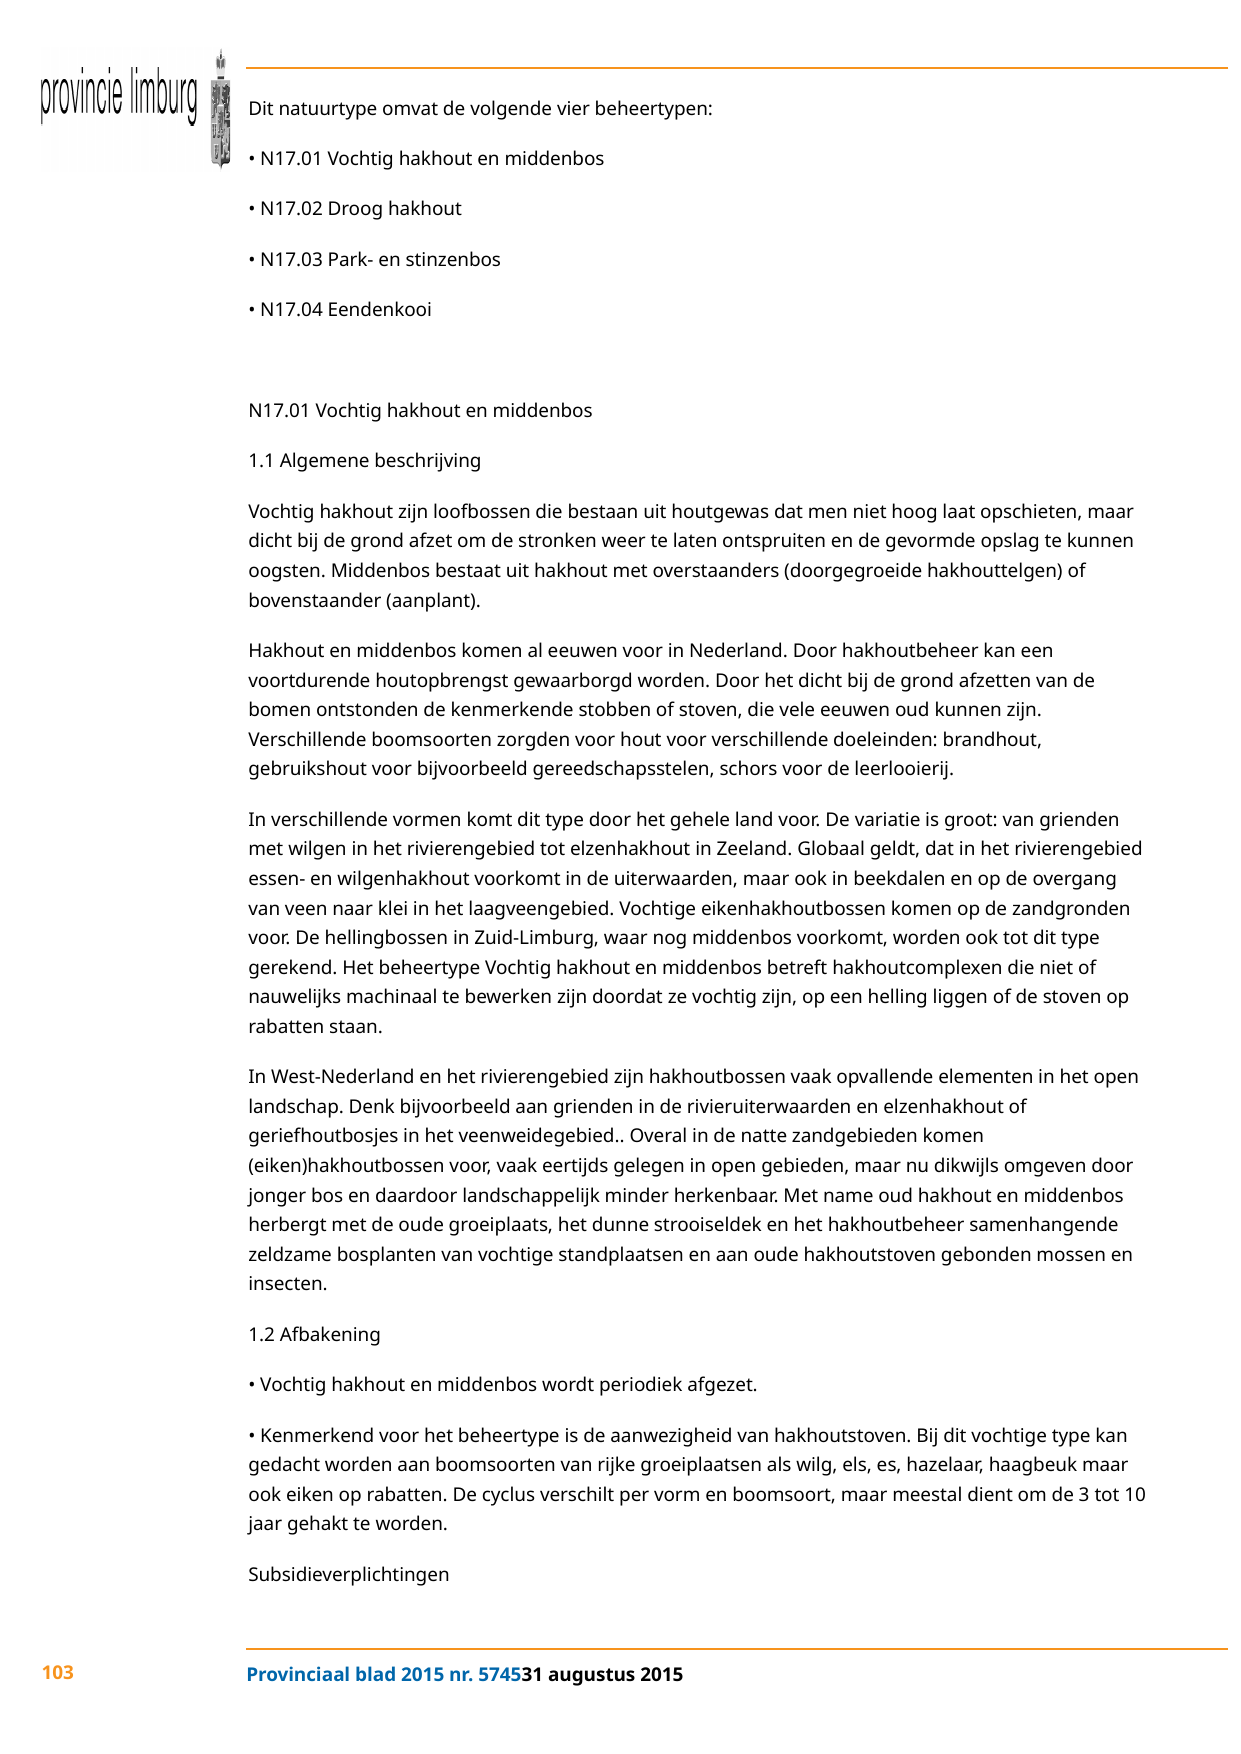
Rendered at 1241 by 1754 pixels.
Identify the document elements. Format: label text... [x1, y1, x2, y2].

text Hakhout en middenbos komen al eeuwen voor in Nederland. Door hakhoutbeheer kan een voortdurende houtopbrengst gewaarborgd worden. Door het dicht bij de grond afzetten van de bomen ontstonden de kenmerkende stobben of stoven, die vele eeuwen oud kunnen zijn. Verschillende boomsoorten zorgden voor hout voor verschillende doeleinden: brandhout, gebruikshout voor bijvoorbeeld gereedschapsstelen, schors voor de leerlooierij. [248, 637, 1152, 781]
text N17.01 Vochtig hakhout en middenbos [248, 397, 1152, 423]
text In verschillende vormen komt dit type door het gehele land voor. De variatie is groot: van grienden met wilgen in het rivierengebied tot elzenhakhout in Zeeland. Globaal geldt, dat in het rivierengebied essen- en wilgenhakhout voorkomt in de uiterwaarden, maar ook in beekdalen en op de overgang van veen naar klei in het laagveengebied. Vochtige eikenhakhoutbossen komen op de zandgronden voor. De hellingbossen in Zuid-Limburg, waar nog middenbos voorkomt, worden ook tot dit type gerekend. Het beheertype Vochtig hakhout en middenbos betreft hakhoutcomplexen die niet of nauwelijks machinaal te bewerken zijn doordat ze vochtig zijn, op een helling liggen of de stoven op rabatten staan. [248, 806, 1152, 1039]
text • Kenmerkend voor het beheertype is de aanwezigheid van hakhoutstoven. Bij dit vochtige type kan gedacht worden aan boomsoorten van rijke groeiplaatsen als wilg, els, es, hazelaar, haagbeuk maar ook eiken op rabatten. De cyclus verschilt per vorm en boomsoort, maar meestal dient om de 3 tot 10 jaar gehakt te worden. [248, 1422, 1152, 1536]
text • N17.03 Park- en stinzenbos [248, 246, 1152, 272]
text 1.2 Afbakening [248, 1321, 1152, 1347]
text Dit natuurtype omvat de volgende vier beheertypen: [248, 95, 1152, 121]
text 1.1 Algemene beschrijving [248, 448, 1152, 473]
text Subsidieverplichtingen [248, 1561, 1152, 1587]
text • N17.02 Droog hakhout [248, 196, 1152, 221]
text Vochtig hakhout zijn loofbossen die bestaan uit houtgewas dat men niet hoog laat opschieten, maar dicht bij de grond afzet om de stronken weer te laten ontspruiten en de gevormde opslag te kunnen oogsten. Middenbos bestaat uit hakhout met overstaanders (doorgegroeide hakhouttelgen) of bovenstaander (aanplant). [248, 498, 1152, 613]
text • N17.01 Vochtig hakhout en middenbos [248, 145, 1152, 171]
picture [41, 47, 231, 172]
text In West-Nederland en het rivierengebied zijn hakhoutbossen vaak opvallende elementen in het open landschap. Denk bijvoorbeeld aan grienden in de rivieruiterwaarden en elzenhakhout of geriefhoutbosjes in het veenweidegebied.. Overal in de natte zandgebieden komen (eiken)hakhoutbossen voor, vaak eertijds gelegen in open gebieden, maar nu dikwijls omgeven door jonger bos en daardoor landschappelijk minder herkenbaar. Met name oud hakhout en middenbos herbergt met de oude groeiplaats, het dunne strooiseldek en het hakhoutbeheer samenhangende zeldzame bosplanten van vochtige standplaatsen en aan oude hakhoutstoven gebonden mossen en insecten. [248, 1063, 1152, 1296]
text • N17.04 Eendenkooi [248, 296, 1152, 322]
text • Vochtig hakhout en middenbos wordt periodiek afgezet. [248, 1371, 1152, 1397]
